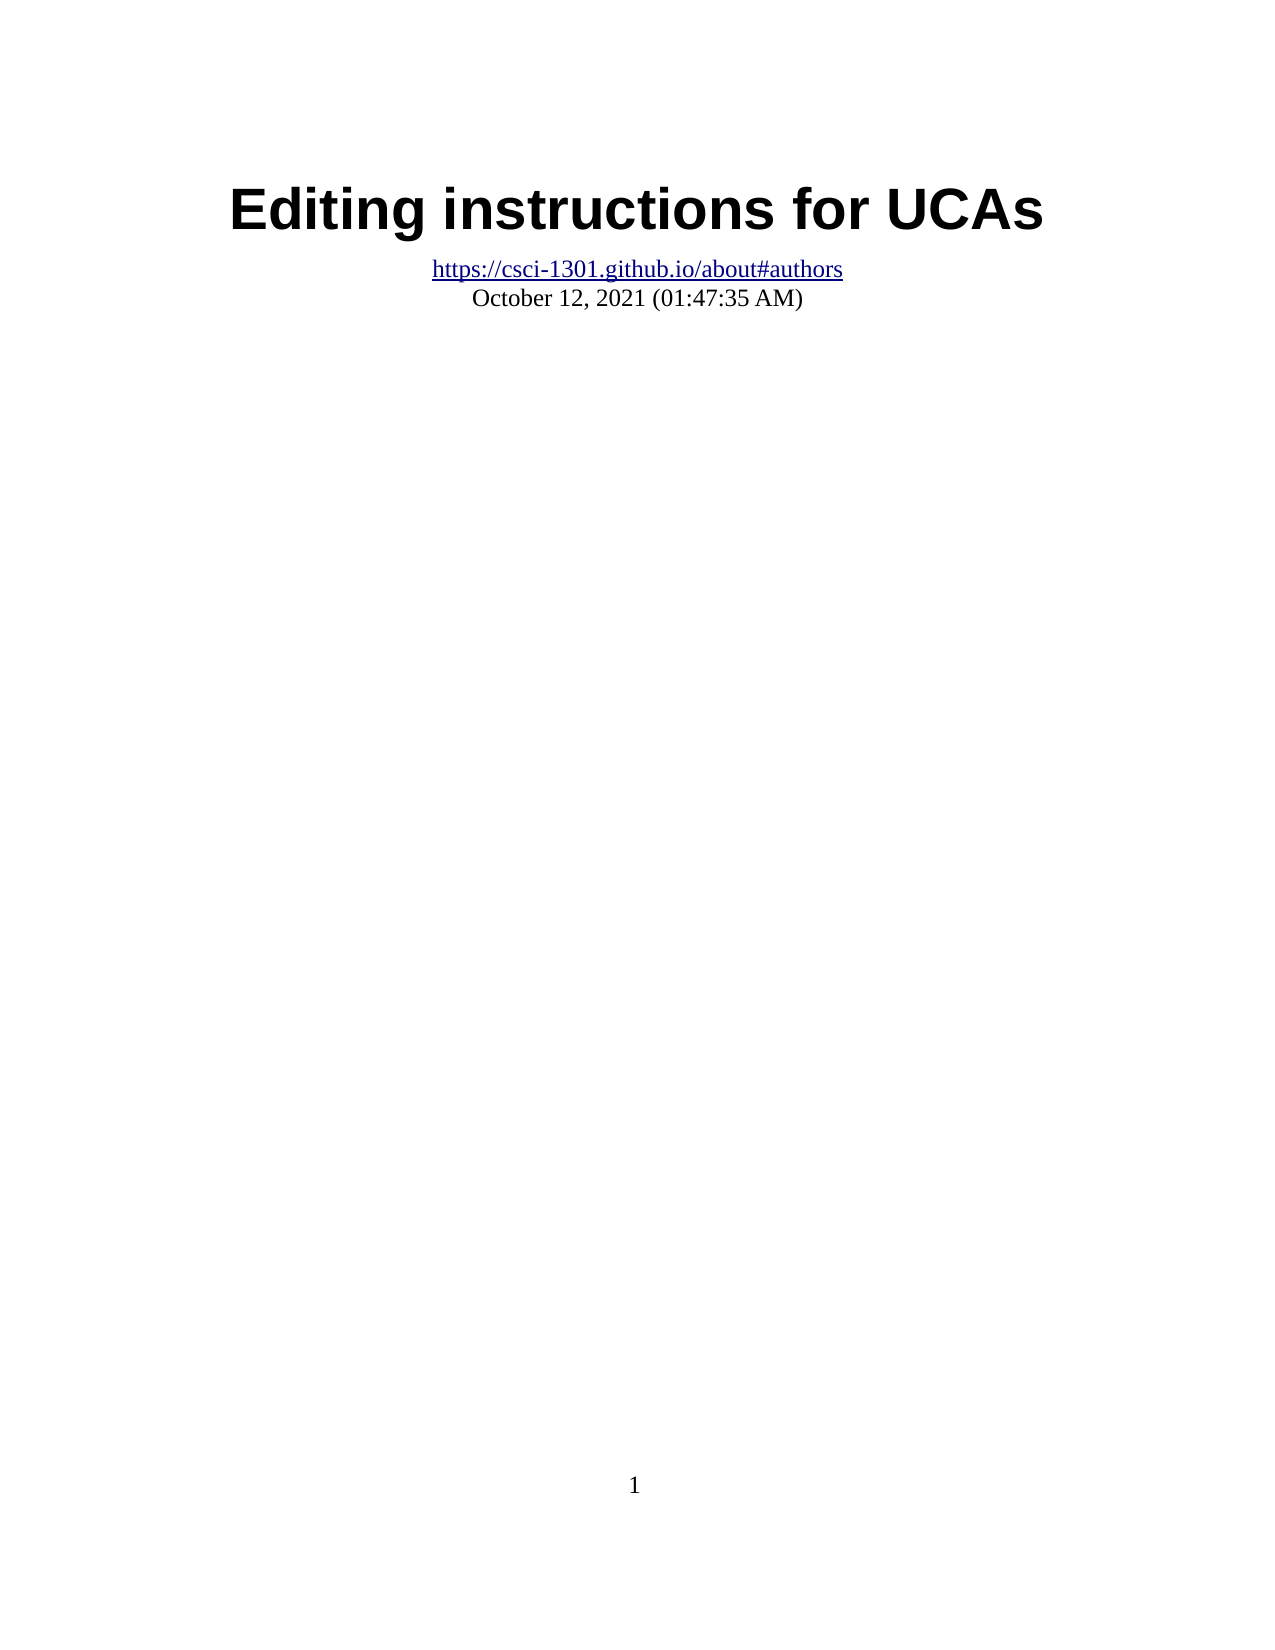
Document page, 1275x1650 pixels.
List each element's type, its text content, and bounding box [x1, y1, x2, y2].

text https://csci-1301.github.io/about#authors [150, 254, 1125, 283]
title Editing instructions for UCAs [150, 175, 1125, 242]
text October 12, 2021 (01:47:35 AM) [150, 283, 1125, 312]
